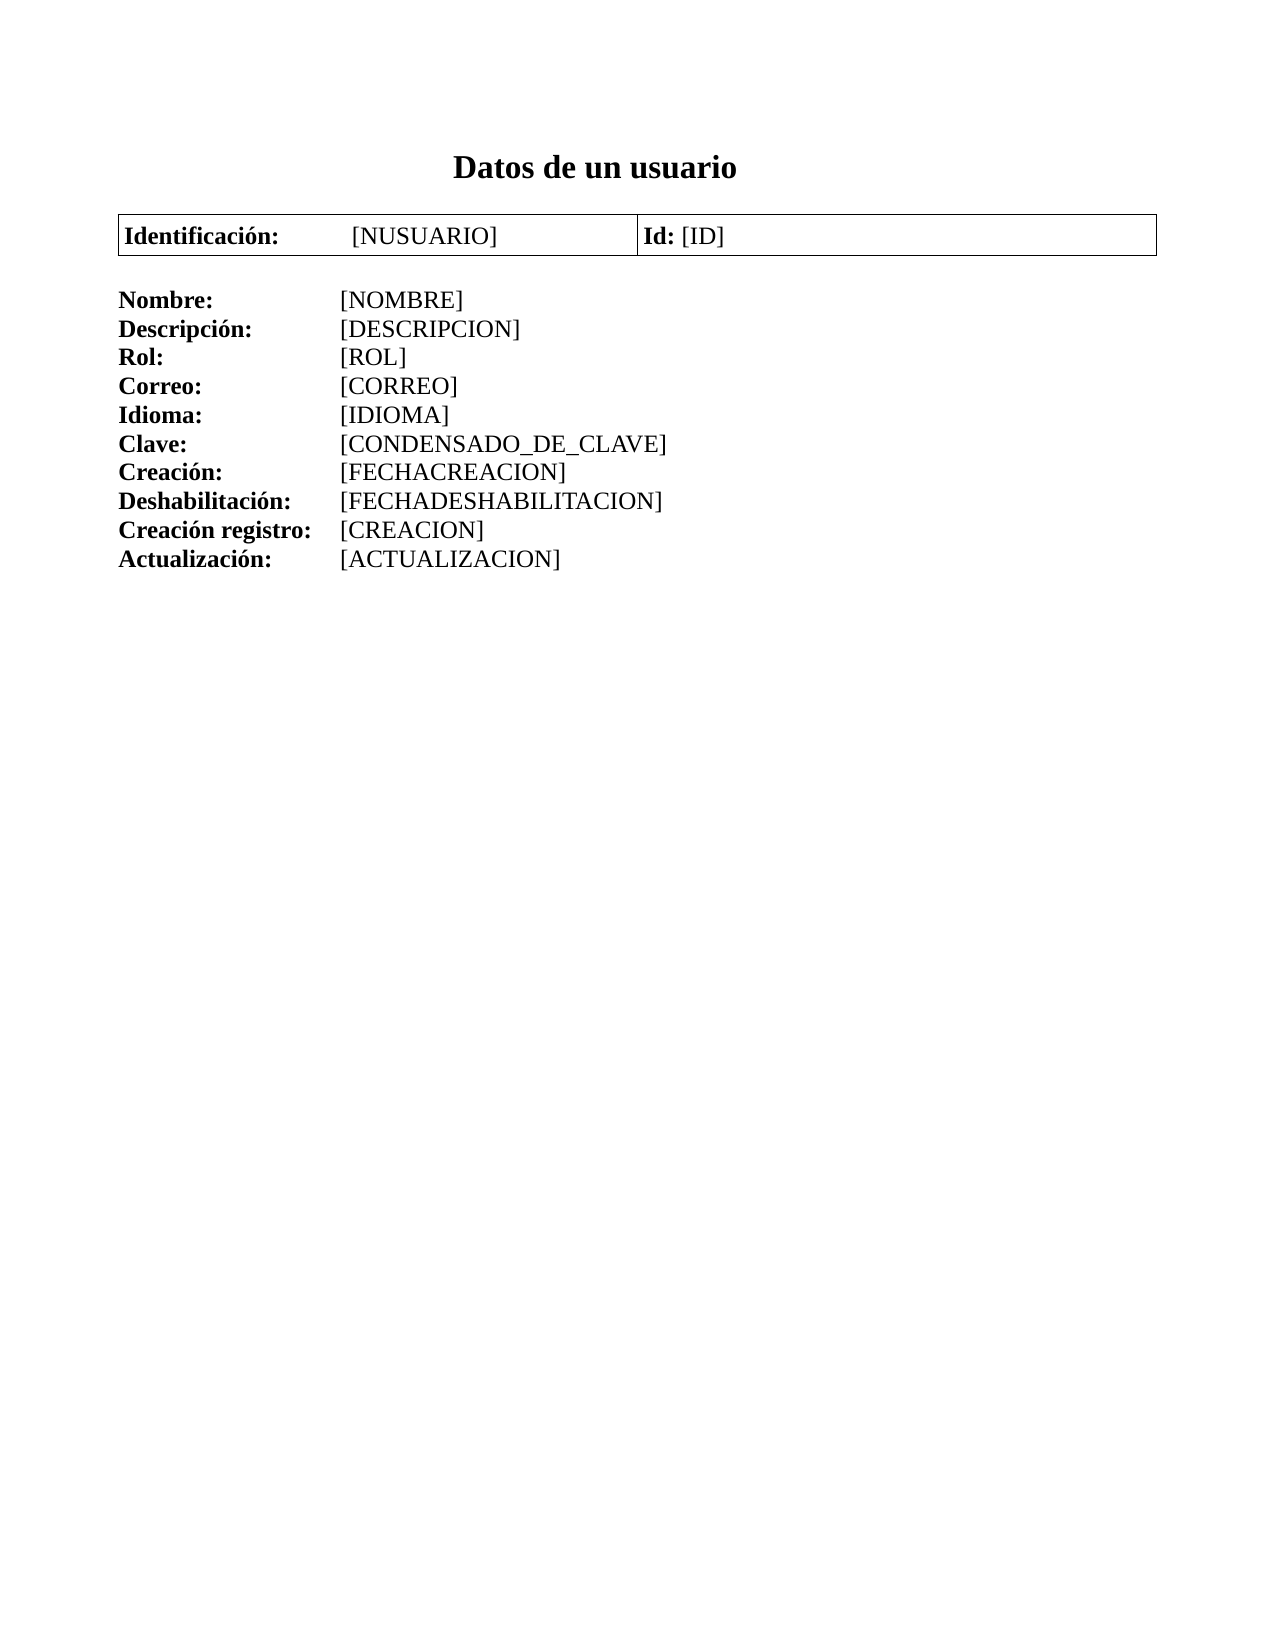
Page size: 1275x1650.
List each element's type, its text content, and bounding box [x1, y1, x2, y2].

text Creación registro: [CREACION] [118, 515, 1157, 544]
text Deshabilitación: [FECHADESHABILITACION] [118, 486, 1157, 515]
table_header Id: [ID] [638, 215, 1156, 255]
text Nombre: [NOMBRE] [118, 285, 1157, 314]
table_header Identificación: [NUSUARIO] [119, 215, 637, 255]
text Correo: [CORREO] [118, 371, 1157, 400]
text Creación: [FECHACREACION] [118, 457, 1157, 486]
text Idioma: [IDIOMA] [118, 400, 1157, 429]
text Datos de un usuario [118, 147, 1157, 185]
text Clave: [CONDENSADO_DE_CLAVE] [118, 429, 1157, 457]
text Descripción: [DESCRIPCION] [118, 314, 1157, 342]
text Actualización: [ACTUALIZACION] [118, 544, 1157, 572]
text Rol: [ROL] [118, 342, 1157, 371]
